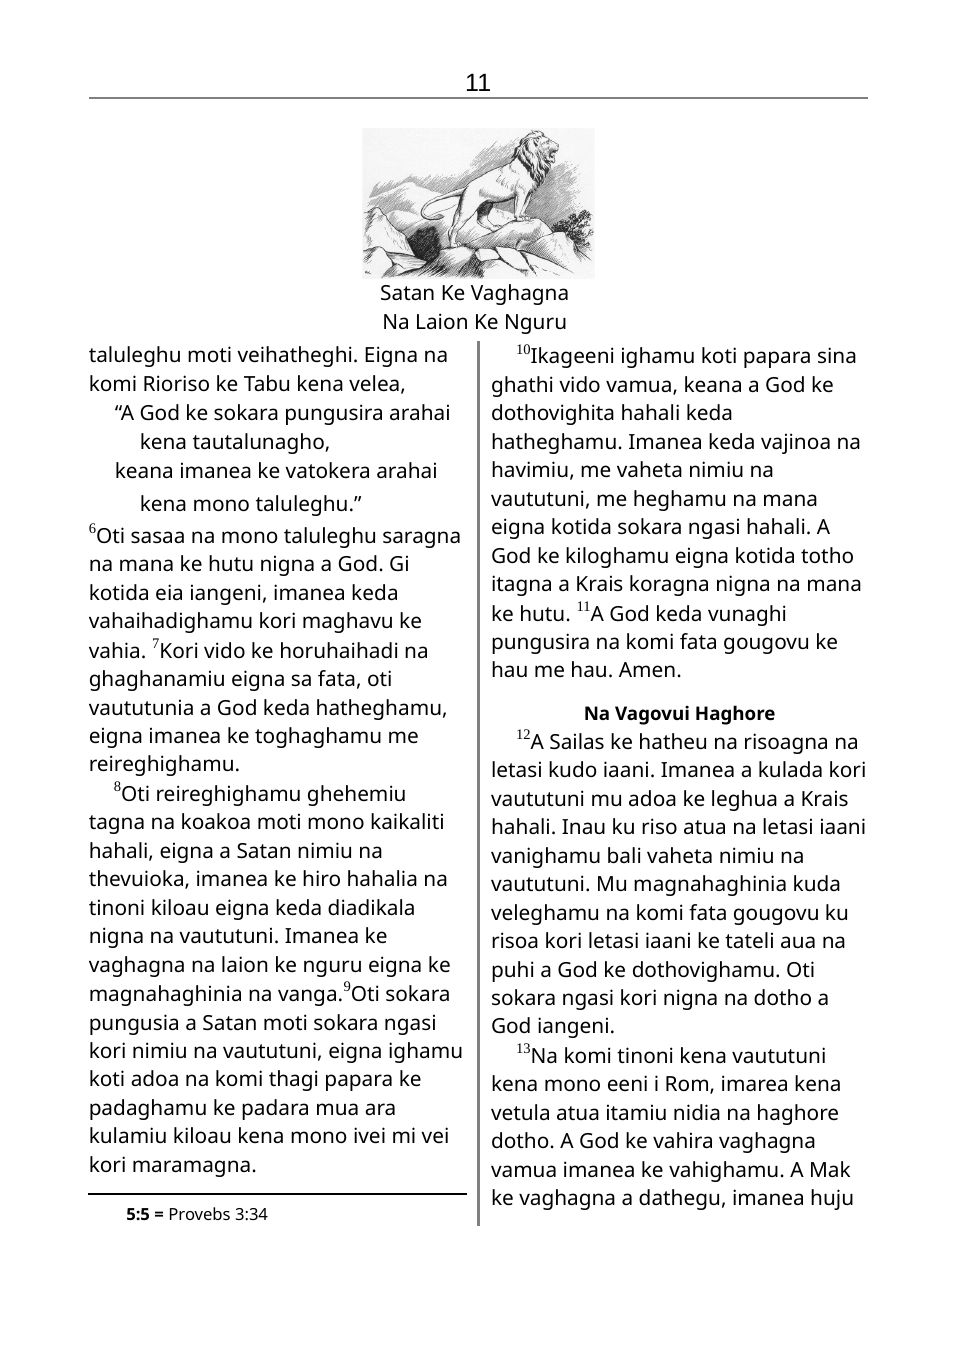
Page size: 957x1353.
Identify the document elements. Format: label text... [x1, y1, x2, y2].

text 12A Sailas ke hatheu na risoagna na letasi kudo iaani. Imanea a kulada kori vaututuni mu adoa ke leghua a Krais hahali. Inau ku riso atua na letasi iaani vanighamu bali vaheta nimiu na vaututuni. Mu magnahaghinia kuda veleghamu na komi fata gougovu ku risoa kori letasi iaani ke tateli aua na puhi a God ke dothovighamu. Oti sokara ngasi kori nigna na dotho a God iangeni. [491, 726, 868, 1040]
text 10Ikageeni ighamu koti papara sina ghathi vido vamua, keana a God ke dothovighita hahali keda hatheghamu. Imanea keda vajinoa na havimiu, me vaheta nimiu na vaututuni, me heghamu na mana eigna kotida sokara ngasi hahali. A God ke kiloghamu eigna kotida totho itagna a Krais koragna nigna na mana ke hutu. 11A God keda vunaghi pungusira na komi fata gougovu ke hau me hau. Amen. [491, 128, 868, 684]
text 13Na komi tinoni kena vaututuni kena mono eeni i Rom, imarea kena vetula atua itamiu nidia na haghore dotho. A God ke vahira vaghagna vamua imanea ke vahighamu. A Mak ke vaghagna a dathegu, imanea huju [491, 1040, 868, 1212]
text Satan ke vaghagna na laion ke nguru [363, 279, 586, 339]
text 6Oti sasaa na mono taluleghu saragna na mana ke hutu nigna a God. Gi kotida eia iangeni, imanea keda vahaihadighamu kori maghavu ke vahia. 7Kori vido ke horuhaihadi na ghaghanamiu eigna sa fata, oti vaututunia a God keda hatheghamu, eigna imanea ke toghaghamu me reireghighamu. [88, 520, 466, 778]
text 8Oti reireghighamu ghehemiu tagna na koakoa moti mono kaikaliti hahali, eigna a Satan nimiu na thevuioka, imanea ke hiro hahalia na tinoni kiloau eigna keda diadikala nigna na vaututuni. Imanea ke vaghagna na laion ke nguru eigna ke magnahaghinia na vanga.9Oti sokara pungusia a Satan moti sokara ngasi kori nimiu na vaututuni, eigna ighamu koti adoa na komi thagi papara ke padaghamu ke padara mua ara kulamiu kiloau kena mono ivei mi vei kori maramagna. [88, 778, 466, 1178]
text “A God ke sokara pungusira arahai kena tautalunagho, [115, 399, 465, 455]
text 5:5 = Provebs 3:34 [88, 1202, 466, 1225]
picture [362, 128, 595, 279]
text keana imanea ke vatokera arahai kena mono taluleghu.” [115, 455, 465, 519]
text Na Vagovui Haghore [491, 701, 868, 726]
text taluleghu moti veihatheghi. Eigna na komi Rioriso ke Tabu kena velea, [88, 128, 466, 397]
